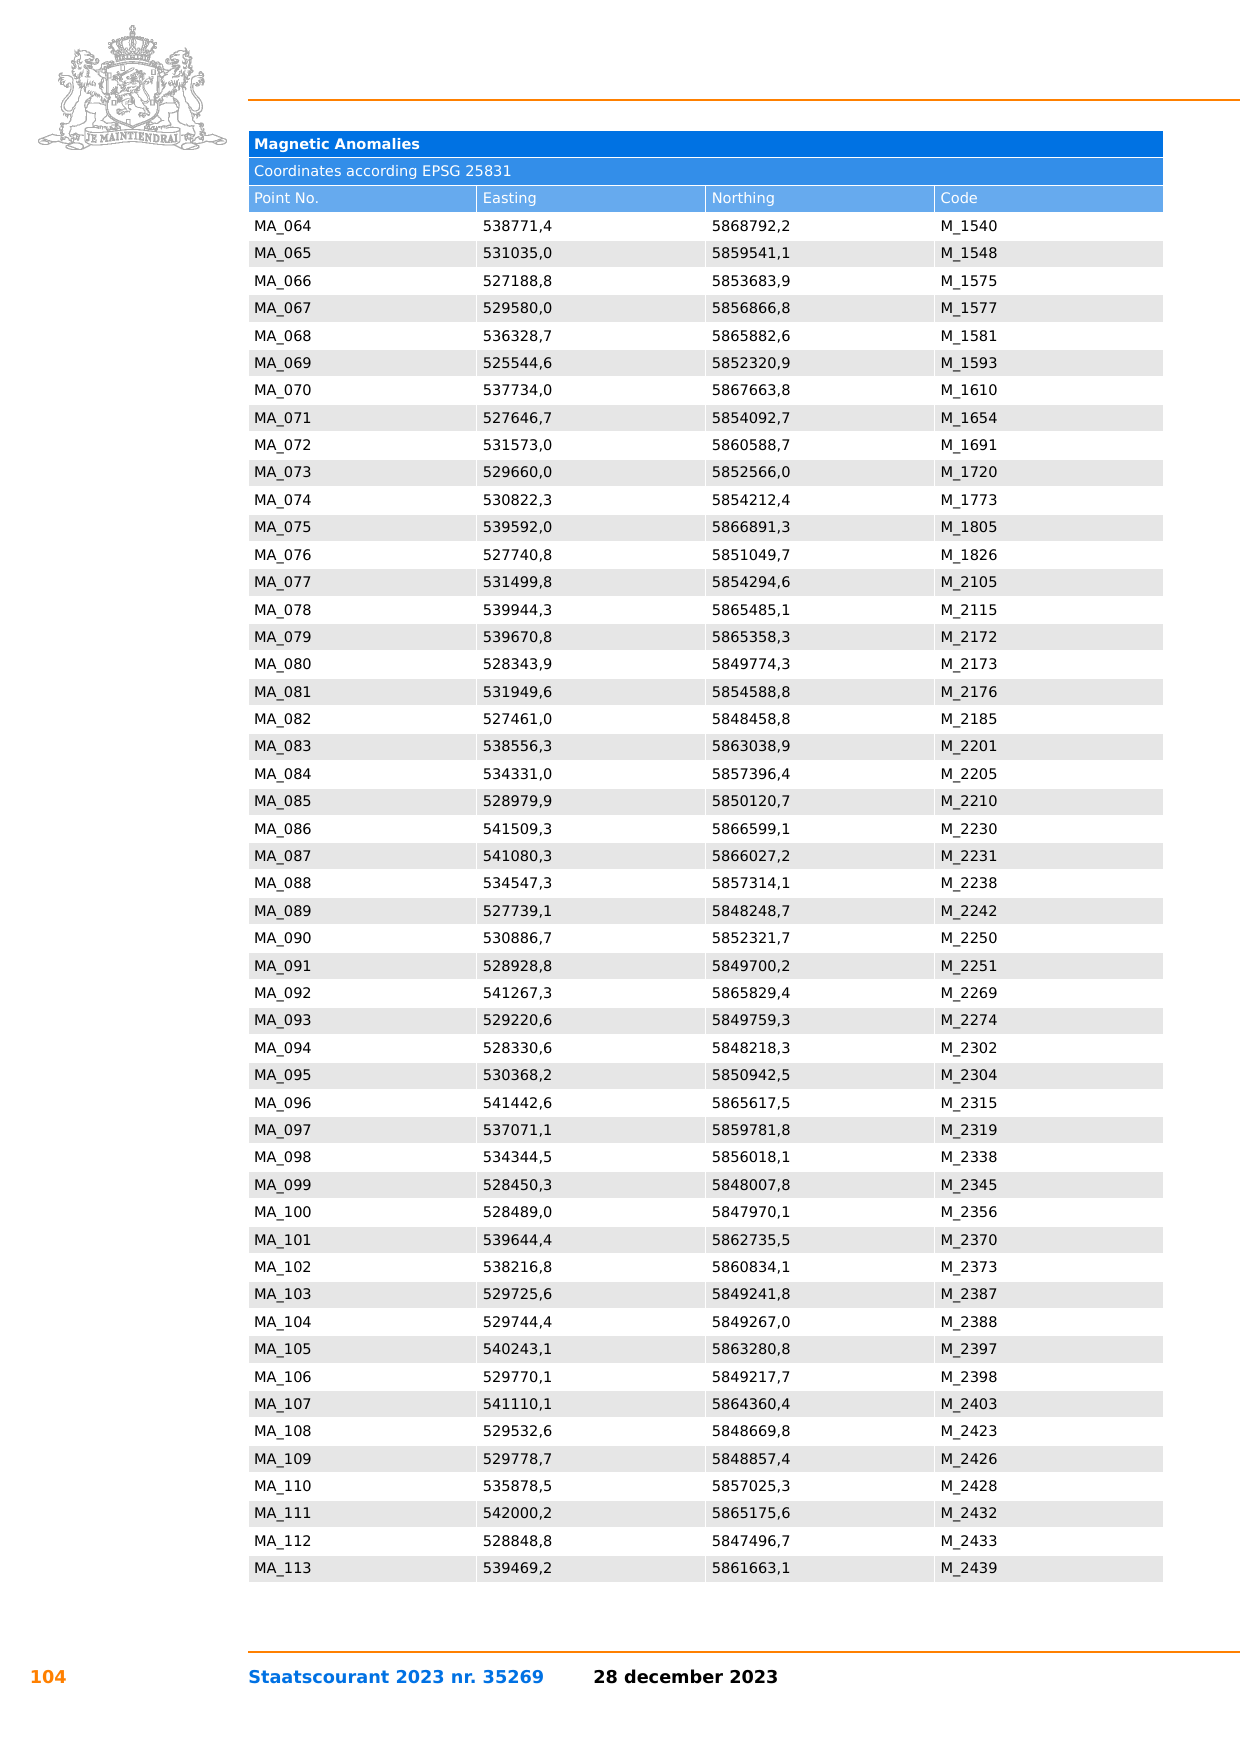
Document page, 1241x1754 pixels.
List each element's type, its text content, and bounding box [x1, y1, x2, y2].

table_cell M_1654 [935, 405, 1163, 431]
table_cell 540243,1 [477, 1336, 705, 1363]
table_cell 539644,4 [477, 1227, 705, 1253]
table_cell 542000,2 [477, 1501, 705, 1527]
table_cell M_2423 [935, 1419, 1163, 1445]
table_cell 5856018,1 [706, 1145, 934, 1171]
table_cell MA_078 [249, 597, 476, 623]
table_cell 529660,0 [477, 460, 705, 486]
table_cell 5849774,3 [706, 651, 934, 678]
table_cell MA_071 [249, 405, 476, 431]
table_cell 539592,0 [477, 515, 705, 541]
table_cell 541442,6 [477, 1090, 705, 1116]
table_cell MA_107 [249, 1391, 476, 1417]
table_cell 5859781,8 [706, 1117, 934, 1143]
table_cell MA_105 [249, 1336, 476, 1363]
table_cell M_2432 [935, 1501, 1163, 1527]
table_cell 5851049,7 [706, 542, 934, 568]
table_cell M_1826 [935, 542, 1163, 568]
table_cell M_2403 [935, 1391, 1163, 1417]
table_cell MA_087 [249, 843, 476, 869]
table_cell Easting [477, 186, 705, 212]
table_cell 5857314,1 [706, 871, 934, 897]
table_cell M_1548 [935, 241, 1163, 267]
table_cell M_2433 [935, 1528, 1163, 1554]
table_cell M_1593 [935, 350, 1163, 376]
table_cell 531949,6 [477, 679, 705, 705]
table_cell M_2397 [935, 1336, 1163, 1363]
table_cell M_2242 [935, 898, 1163, 924]
table_cell M_2201 [935, 734, 1163, 760]
table_cell MA_081 [249, 679, 476, 705]
table_cell MA_085 [249, 789, 476, 815]
table_cell 538216,8 [477, 1254, 705, 1281]
table_cell Coordinates according EPSG 25831 [249, 158, 1163, 185]
table_cell M_2387 [935, 1282, 1163, 1308]
table_cell 5865485,1 [706, 597, 934, 623]
table_cell M_2210 [935, 789, 1163, 815]
table_cell Northing [706, 186, 934, 212]
table_cell MA_094 [249, 1035, 476, 1061]
table_cell 529744,4 [477, 1309, 705, 1335]
table_cell M_1581 [935, 323, 1163, 349]
table_cell 529532,6 [477, 1419, 705, 1445]
table_cell MA_077 [249, 569, 476, 596]
table_cell M_2315 [935, 1090, 1163, 1116]
table_cell 527646,7 [477, 405, 705, 431]
table_cell 5863280,8 [706, 1336, 934, 1363]
table_cell MA_091 [249, 953, 476, 979]
table_cell MA_104 [249, 1309, 476, 1335]
table_cell 531499,8 [477, 569, 705, 596]
table_cell M_2304 [935, 1063, 1163, 1089]
table_cell MA_108 [249, 1419, 476, 1445]
table_cell 538771,4 [477, 213, 705, 239]
table_cell 5862735,5 [706, 1227, 934, 1253]
table_cell M_2370 [935, 1227, 1163, 1253]
table_cell M_1540 [935, 213, 1163, 239]
table_cell 5847970,1 [706, 1199, 934, 1226]
table_cell M_2373 [935, 1254, 1163, 1281]
table_cell 529725,6 [477, 1282, 705, 1308]
table_cell 5860588,7 [706, 432, 934, 459]
table_cell M_1773 [935, 487, 1163, 513]
table_cell MA_089 [249, 898, 476, 924]
table_cell 537071,1 [477, 1117, 705, 1143]
table_cell M_2230 [935, 816, 1163, 842]
table_cell 528450,3 [477, 1172, 705, 1198]
table_cell M_2398 [935, 1364, 1163, 1390]
table_cell M_2173 [935, 651, 1163, 678]
table_cell 529580,0 [477, 295, 705, 322]
table_cell 528979,9 [477, 789, 705, 815]
table_cell MA_090 [249, 925, 476, 952]
table_cell M_2251 [935, 953, 1163, 979]
table_cell MA_076 [249, 542, 476, 568]
table_cell 529770,1 [477, 1364, 705, 1390]
table_cell 5857396,4 [706, 761, 934, 787]
table_cell M_2269 [935, 980, 1163, 1007]
table_cell 528489,0 [477, 1199, 705, 1226]
table_cell 539469,2 [477, 1556, 705, 1582]
table_cell 5852566,0 [706, 460, 934, 486]
table_cell MA_066 [249, 268, 476, 294]
table_cell M_2388 [935, 1309, 1163, 1335]
table_cell 528330,6 [477, 1035, 705, 1061]
table_cell MA_112 [249, 1528, 476, 1554]
table_cell 528343,9 [477, 651, 705, 678]
table_cell 5864360,4 [706, 1391, 934, 1417]
table_cell 539944,3 [477, 597, 705, 623]
table_cell 5854294,6 [706, 569, 934, 596]
table_cell MA_101 [249, 1227, 476, 1253]
table_cell 5848007,8 [706, 1172, 934, 1198]
table_cell MA_065 [249, 241, 476, 267]
table_cell MA_109 [249, 1446, 476, 1472]
table_cell 527188,8 [477, 268, 705, 294]
table_cell 5849267,0 [706, 1309, 934, 1335]
table_cell M_1575 [935, 268, 1163, 294]
table_cell MA_092 [249, 980, 476, 1007]
table_cell 531035,0 [477, 241, 705, 267]
table_cell 5850942,5 [706, 1063, 934, 1089]
table_cell MA_097 [249, 1117, 476, 1143]
table_cell 529220,6 [477, 1008, 705, 1034]
table_cell 541267,3 [477, 980, 705, 1007]
table_cell 528848,8 [477, 1528, 705, 1554]
table_cell MA_079 [249, 624, 476, 650]
table_cell 5847496,7 [706, 1528, 934, 1554]
table_cell 5865617,5 [706, 1090, 934, 1116]
table_cell MA_072 [249, 432, 476, 459]
picture [38, 25, 227, 150]
table_cell 5863038,9 [706, 734, 934, 760]
table_cell 530886,7 [477, 925, 705, 952]
table_cell 5849700,2 [706, 953, 934, 979]
table_cell 5859541,1 [706, 241, 934, 267]
table_cell MA_099 [249, 1172, 476, 1198]
table_cell M_2205 [935, 761, 1163, 787]
table_cell MA_067 [249, 295, 476, 322]
table_cell 5856866,8 [706, 295, 934, 322]
table_cell MA_080 [249, 651, 476, 678]
table_cell MA_084 [249, 761, 476, 787]
table_cell 5848458,8 [706, 706, 934, 733]
table_cell 531573,0 [477, 432, 705, 459]
table_cell 529778,7 [477, 1446, 705, 1472]
table_cell 5865358,3 [706, 624, 934, 650]
table_cell 527461,0 [477, 706, 705, 733]
table_cell M_2238 [935, 871, 1163, 897]
table_cell M_2172 [935, 624, 1163, 650]
table_cell MA_074 [249, 487, 476, 513]
table_cell 539670,8 [477, 624, 705, 650]
table_cell 535878,5 [477, 1473, 705, 1500]
table_cell 537734,0 [477, 378, 705, 404]
table_cell 528928,8 [477, 953, 705, 979]
table_cell M_1577 [935, 295, 1163, 322]
table_cell MA_106 [249, 1364, 476, 1390]
table_cell MA_075 [249, 515, 476, 541]
table_cell 538556,3 [477, 734, 705, 760]
table_cell M_1720 [935, 460, 1163, 486]
table_cell MA_093 [249, 1008, 476, 1034]
table_cell 5854212,4 [706, 487, 934, 513]
table_cell MA_088 [249, 871, 476, 897]
table_cell MA_096 [249, 1090, 476, 1116]
table_cell 527740,8 [477, 542, 705, 568]
table_cell 5868792,2 [706, 213, 934, 239]
table_cell MA_070 [249, 378, 476, 404]
table_cell 5854588,8 [706, 679, 934, 705]
table_cell 5860834,1 [706, 1254, 934, 1281]
table_cell 530822,3 [477, 487, 705, 513]
table_cell M_2302 [935, 1035, 1163, 1061]
table_cell M_1805 [935, 515, 1163, 541]
table_cell 5853683,9 [706, 268, 934, 294]
table_cell 5850120,7 [706, 789, 934, 815]
table_cell MA_100 [249, 1199, 476, 1226]
table_cell 5861663,1 [706, 1556, 934, 1582]
table_cell MA_098 [249, 1145, 476, 1171]
table_cell 5854092,7 [706, 405, 934, 431]
table_cell 5848857,4 [706, 1446, 934, 1472]
table_cell 5865829,4 [706, 980, 934, 1007]
table_cell M_1610 [935, 378, 1163, 404]
table_cell MA_110 [249, 1473, 476, 1500]
table_cell M_1691 [935, 432, 1163, 459]
table_cell 5849241,8 [706, 1282, 934, 1308]
table_cell 5848669,8 [706, 1419, 934, 1445]
table_cell Code [935, 186, 1163, 212]
table_cell MA_103 [249, 1282, 476, 1308]
table_cell 525544,6 [477, 350, 705, 376]
table_cell M_2274 [935, 1008, 1163, 1034]
table_cell M_2428 [935, 1473, 1163, 1500]
table_cell 5866599,1 [706, 816, 934, 842]
table_cell MA_064 [249, 213, 476, 239]
table_cell 541509,3 [477, 816, 705, 842]
table_cell M_2338 [935, 1145, 1163, 1171]
table_cell MA_068 [249, 323, 476, 349]
table_cell MA_111 [249, 1501, 476, 1527]
table_cell M_2115 [935, 597, 1163, 623]
table_header Magnetic Anomalies [249, 131, 1163, 157]
table_cell MA_069 [249, 350, 476, 376]
table_cell Point No. [249, 186, 476, 212]
table_cell M_2439 [935, 1556, 1163, 1582]
table_cell M_2250 [935, 925, 1163, 952]
table_cell MA_086 [249, 816, 476, 842]
table_cell 5867663,8 [706, 378, 934, 404]
table_cell 5865882,6 [706, 323, 934, 349]
table_cell MA_102 [249, 1254, 476, 1281]
table_cell 5848248,7 [706, 898, 934, 924]
table_cell M_2426 [935, 1446, 1163, 1472]
table_cell MA_082 [249, 706, 476, 733]
table_cell 534331,0 [477, 761, 705, 787]
table_cell MA_113 [249, 1556, 476, 1582]
table_cell M_2356 [935, 1199, 1163, 1226]
table_cell 5865175,6 [706, 1501, 934, 1527]
table_cell M_2231 [935, 843, 1163, 869]
table_cell M_2345 [935, 1172, 1163, 1198]
table_cell 5866027,2 [706, 843, 934, 869]
table_cell 5848218,3 [706, 1035, 934, 1061]
table_cell 5849217,7 [706, 1364, 934, 1390]
table_cell 536328,7 [477, 323, 705, 349]
table_cell 530368,2 [477, 1063, 705, 1089]
table_cell 541110,1 [477, 1391, 705, 1417]
table_cell MA_095 [249, 1063, 476, 1089]
table_cell M_2105 [935, 569, 1163, 596]
table_cell 527739,1 [477, 898, 705, 924]
table_cell M_2185 [935, 706, 1163, 733]
table_cell 541080,3 [477, 843, 705, 869]
table_cell 534344,5 [477, 1145, 705, 1171]
table_cell MA_083 [249, 734, 476, 760]
table_cell 534547,3 [477, 871, 705, 897]
table_cell 5849759,3 [706, 1008, 934, 1034]
table_cell 5866891,3 [706, 515, 934, 541]
table_cell M_2319 [935, 1117, 1163, 1143]
table_cell M_2176 [935, 679, 1163, 705]
table_cell MA_073 [249, 460, 476, 486]
table_cell 5852321,7 [706, 925, 934, 952]
table_cell 5852320,9 [706, 350, 934, 376]
table_cell 5857025,3 [706, 1473, 934, 1500]
